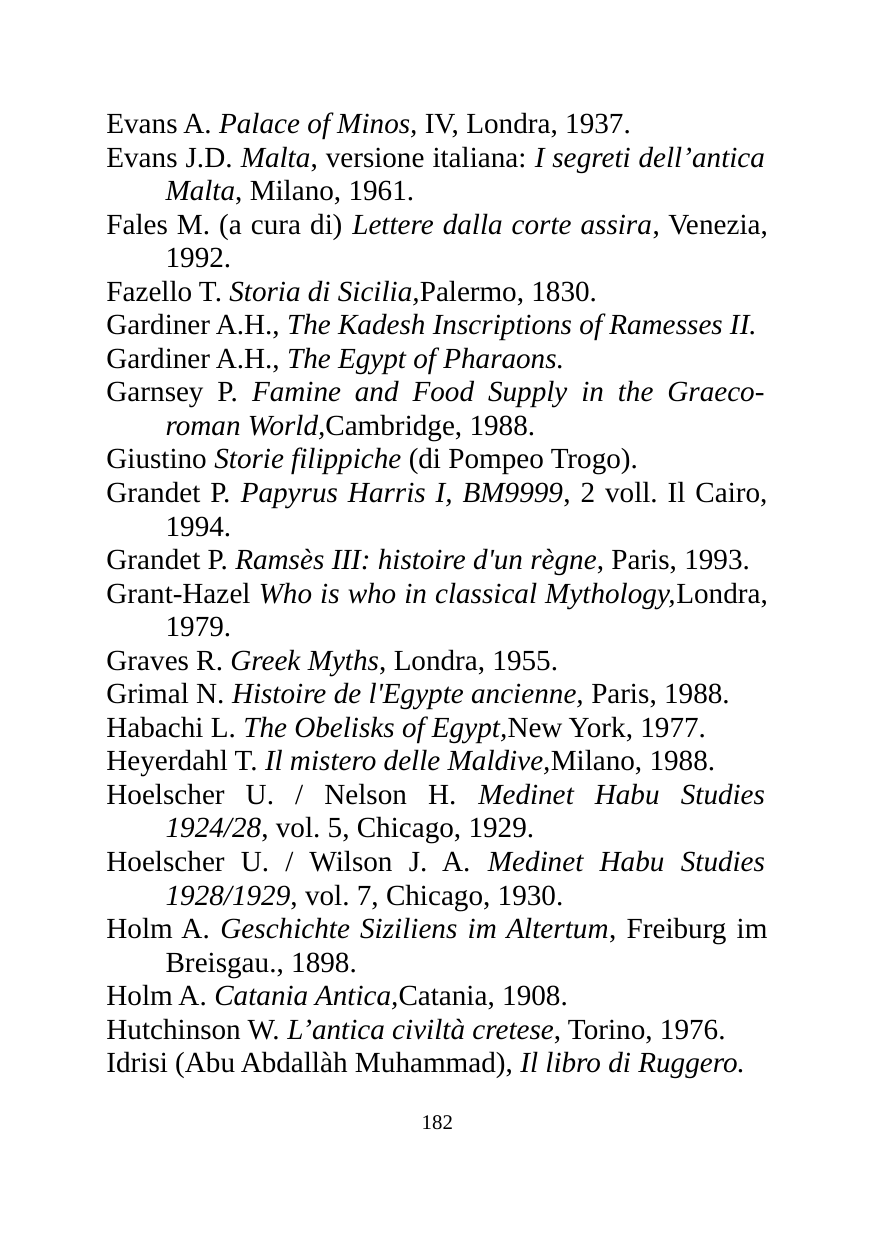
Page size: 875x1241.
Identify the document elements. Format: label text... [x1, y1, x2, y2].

text Grandet P. Ramsès III: histoire d'un règne, Paris, 1993. [106, 542, 768, 576]
text Habachi L. The Obelisks of Egypt,New York, 1977. [106, 710, 768, 743]
text Fales M. (a cura di) Lettere dalla corte assira, Venezia, 1992. [106, 207, 768, 274]
text Graves R. Greek Myths, Londra, 1955. [106, 643, 768, 676]
text Idrisi (Abu Abdallàh Muhammad), Il libro di Ruggero. [106, 1045, 768, 1079]
text Holm A. Catania Antica,Catania, 1908. [106, 978, 768, 1012]
text Holm A. Geschichte Siziliens im Altertum, Freiburg im Breisgau., 1898. [106, 911, 768, 978]
text Grandet P. Papyrus Harris I, BM9999, 2 voll. Il Cairo, 1994. [106, 475, 768, 542]
text Heyerdahl T. Il mistero delle Maldive,Milano, 1988. [106, 743, 768, 777]
text Fazello T. Storia di Sicilia,Palermo, 1830. [106, 274, 768, 307]
text Evans A. Palace of Minos, IV, Londra, 1937. [106, 106, 768, 140]
text Hoelscher U. / Nelson H. Medinet Habu Studies 1924/28, vol. 5, Chicago, 1929. [106, 777, 768, 844]
text Grant-Hazel Who is who in classical Mythology,Londra, 1979. [106, 576, 768, 643]
text Garnsey P. Famine and Food Supply in the Graeco-roman World,Cambridge, 1988. [106, 374, 768, 442]
text Grimal N. Histoire de l'Egypte ancienne, Paris, 1988. [106, 676, 768, 710]
text Hutchinson W. L’antica civiltà cretese, Torino, 1976. [106, 1012, 768, 1045]
text Giustino Storie filippiche (di Pompeo Trogo). [106, 442, 768, 475]
text Gardiner A.H., The Egypt of Pharaons. [106, 341, 768, 374]
text Gardiner A.H., The Kadesh Inscriptions of Ramesses II. [106, 307, 768, 341]
text Hoelscher U. / Wilson J. A. Medinet Habu Studies 1928/1929, vol. 7, Chicago, 1930. [106, 844, 768, 911]
text Evans J.D. Malta, versione italiana: I segreti dell’antica Malta, Milano, 1961. [106, 140, 768, 207]
